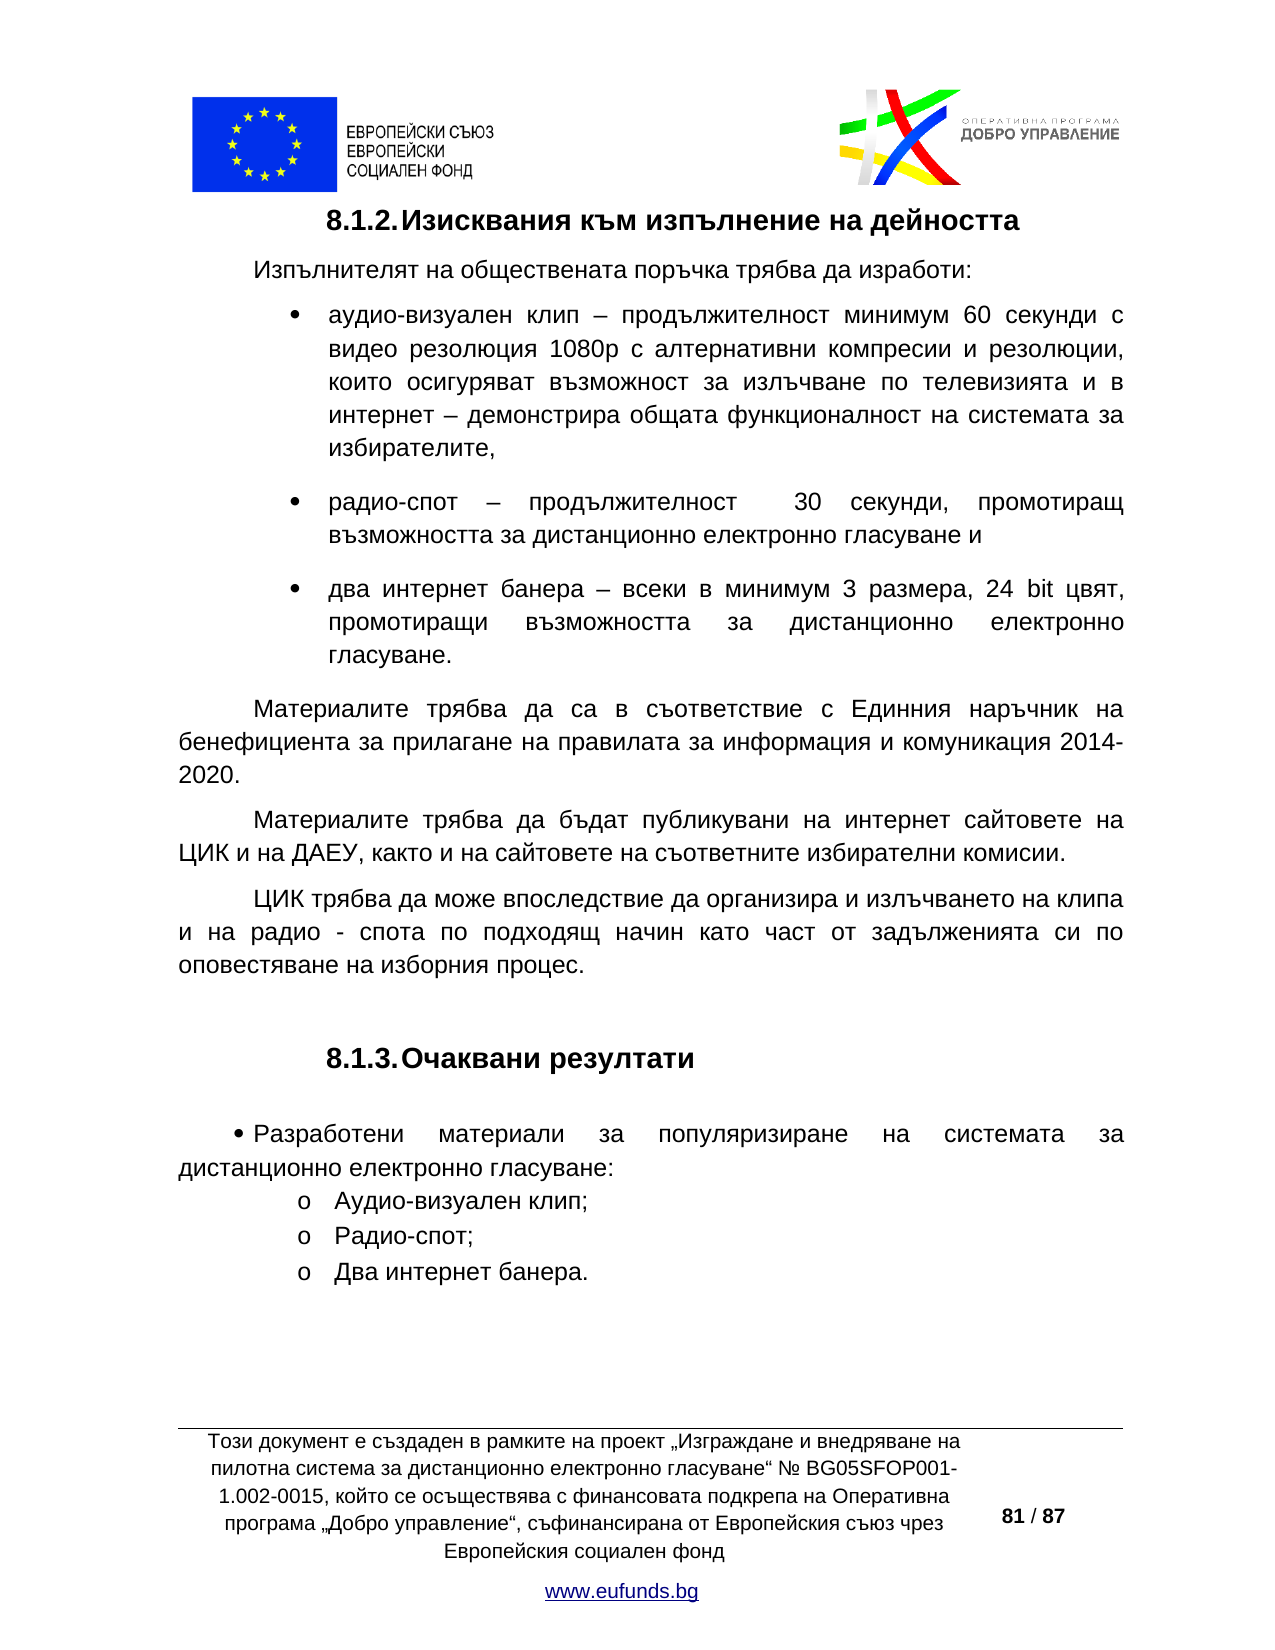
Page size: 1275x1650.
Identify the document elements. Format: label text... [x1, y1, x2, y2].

text Материалите трябва да са в съответствие с Единния наръчник на бенефициента за прилагане на правилата за информация и комуникация 2014-2020. [178, 693, 1125, 788]
text Материалите трябва да бъдат публикувани на интернет сайтовете на ЦИК и на ДАЕУ, както и на сайтовете на съответните избирателни комисии. [178, 805, 1125, 867]
list радио-спот – продължителност 30 секунди, промотиращ възможността за дистанционно електронно гласуване и [291, 487, 1125, 548]
list Радио-спот; [297, 1221, 1125, 1252]
text Изпълнителят на обществената поръчка трябва да изработи: [178, 255, 1125, 284]
list Аудио-визуален клип; [297, 1186, 1125, 1217]
text ЦИК трябва да може впоследствие да организира и излъчването на клипа и на радио - спота по подходящ начин като част от задълженията си по оповестяване на изборния процес. [178, 884, 1125, 978]
list Два интернет банера. [297, 1257, 1125, 1288]
list аудио-визуален клип – продължителност минимум 60 секунди с видео резолюция 1080p с алтернативни компресии и резолюции, които осигуряват възможност за излъчване по телевизията и в интернет – демонстрира общата функционалност на системата за избирателите, [291, 301, 1125, 461]
subtitle Очаквани резултати [326, 1041, 1125, 1074]
list два интернет банера – всеки в минимум 3 размера, 24 bit цвят, промотиращи възможността за дистанционно електронно гласуване. [291, 573, 1125, 668]
list Разработени материали за популяризиране на системата за дистанционно електронно гласуване: [178, 1119, 1125, 1181]
subtitle Изисквания към изпълнение на дейността [326, 202, 1125, 236]
